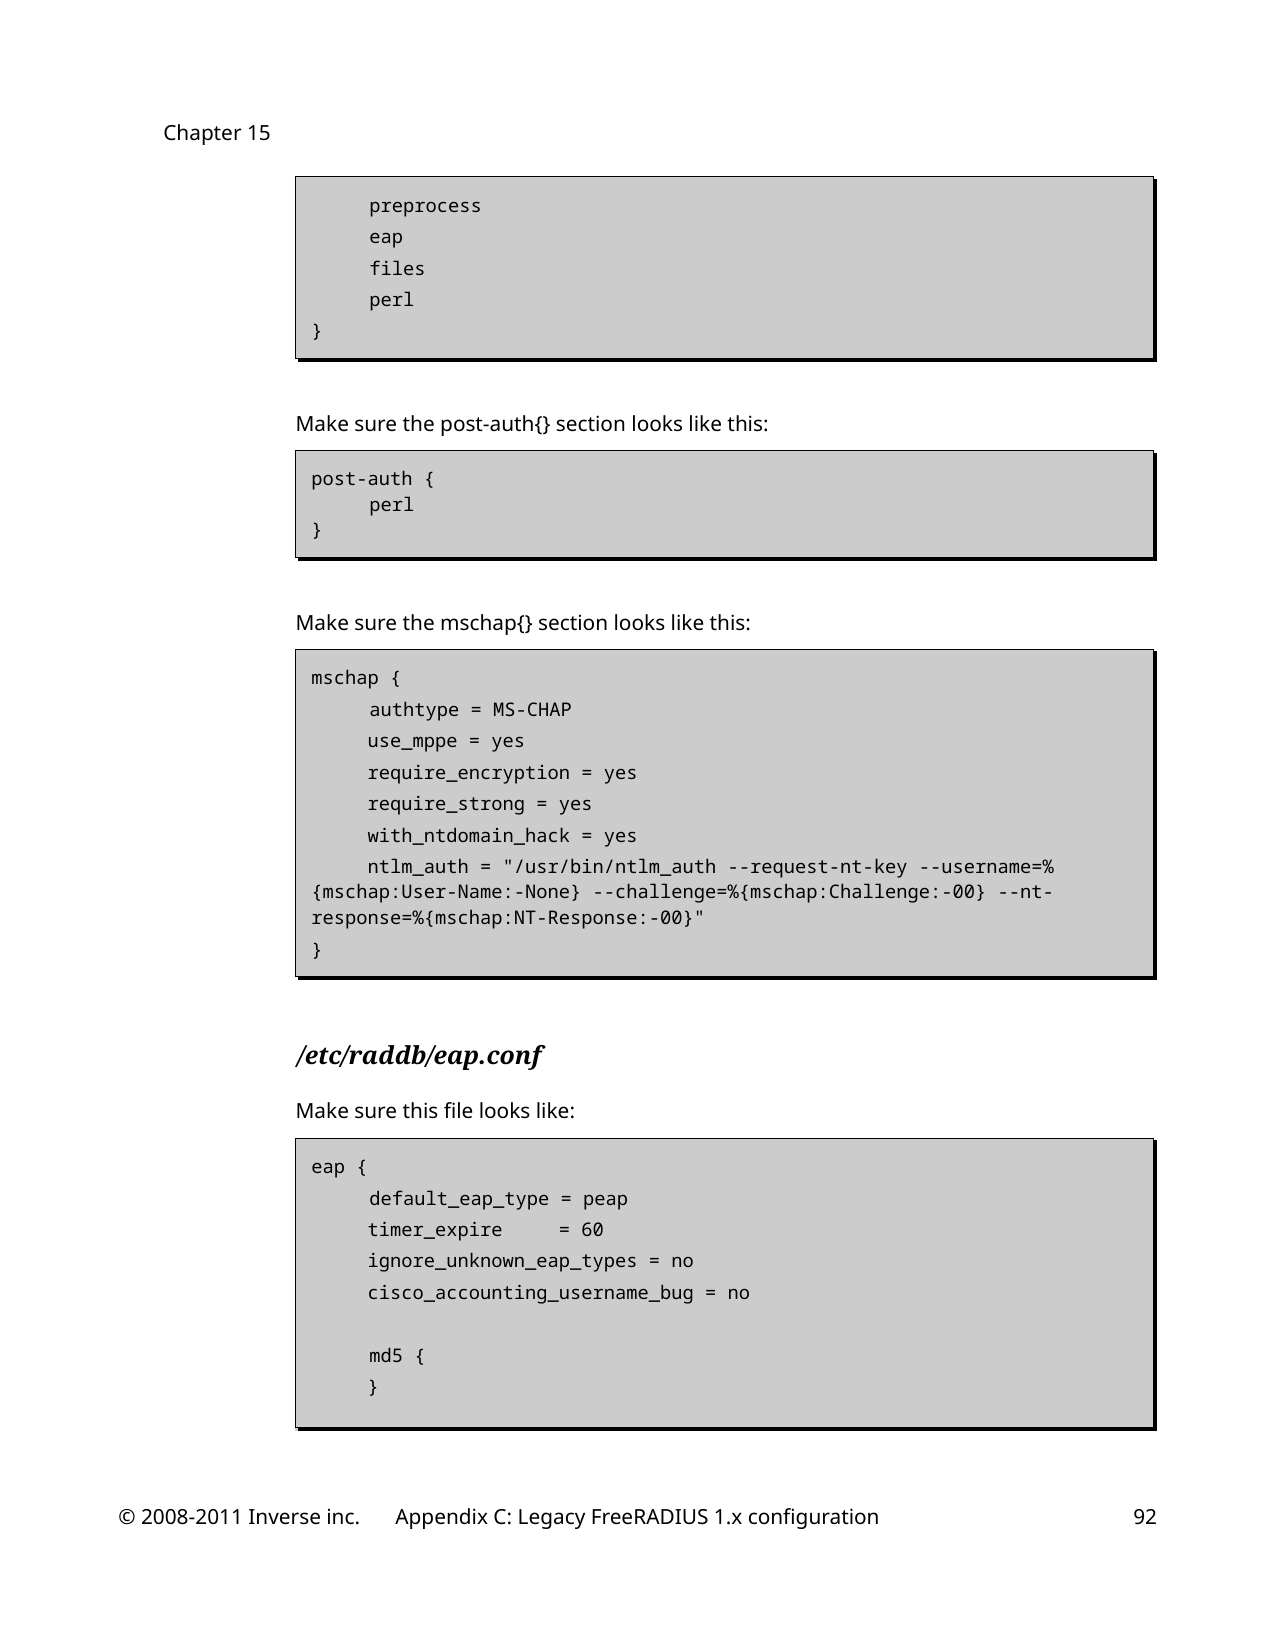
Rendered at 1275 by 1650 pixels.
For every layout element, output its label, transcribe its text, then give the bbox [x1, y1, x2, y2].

text } [296, 920, 1153, 976]
text mschap { [296, 650, 1153, 680]
text files [296, 239, 1153, 270]
subtitle /etc/raddb/eap.conf [260, 1038, 1157, 1072]
text ntlm_auth = "/usr/bin/ntlm_auth --request-nt-key --username=%{mschap:User-Name:-None} --challenge=%{mschap:Challenge:-00} --nt-response=%{mschap:NT-Response:-00}" [296, 837, 1153, 920]
text with_ntdomain_hack = yes [296, 806, 1153, 837]
text require_encryption = yes [296, 743, 1153, 774]
text ignore_unknown_eap_types = no [296, 1232, 1153, 1263]
text Make sure this file looks like: [295, 1097, 1157, 1125]
text Make sure the post-auth{} section looks like this: [295, 409, 1157, 437]
text Make sure the mschap{} section looks like this: [295, 608, 1157, 636]
text authtype = MS-CHAP [296, 680, 1153, 712]
text eap { [296, 1139, 1153, 1169]
text preprocess [296, 177, 1153, 207]
text } [296, 1358, 1153, 1389]
text md5 { [296, 1326, 1153, 1358]
text eap [296, 207, 1153, 239]
text timer_expire = 60 [296, 1201, 1153, 1232]
text } [296, 302, 1153, 358]
text require_strong = yes [296, 774, 1153, 806]
text default_eap_type = peap [296, 1169, 1153, 1201]
text use_mppe = yes [296, 712, 1153, 743]
text cisco_accounting_username_bug = no [296, 1263, 1153, 1295]
text post-auth { perl } [296, 451, 1153, 557]
text perl [296, 270, 1153, 302]
